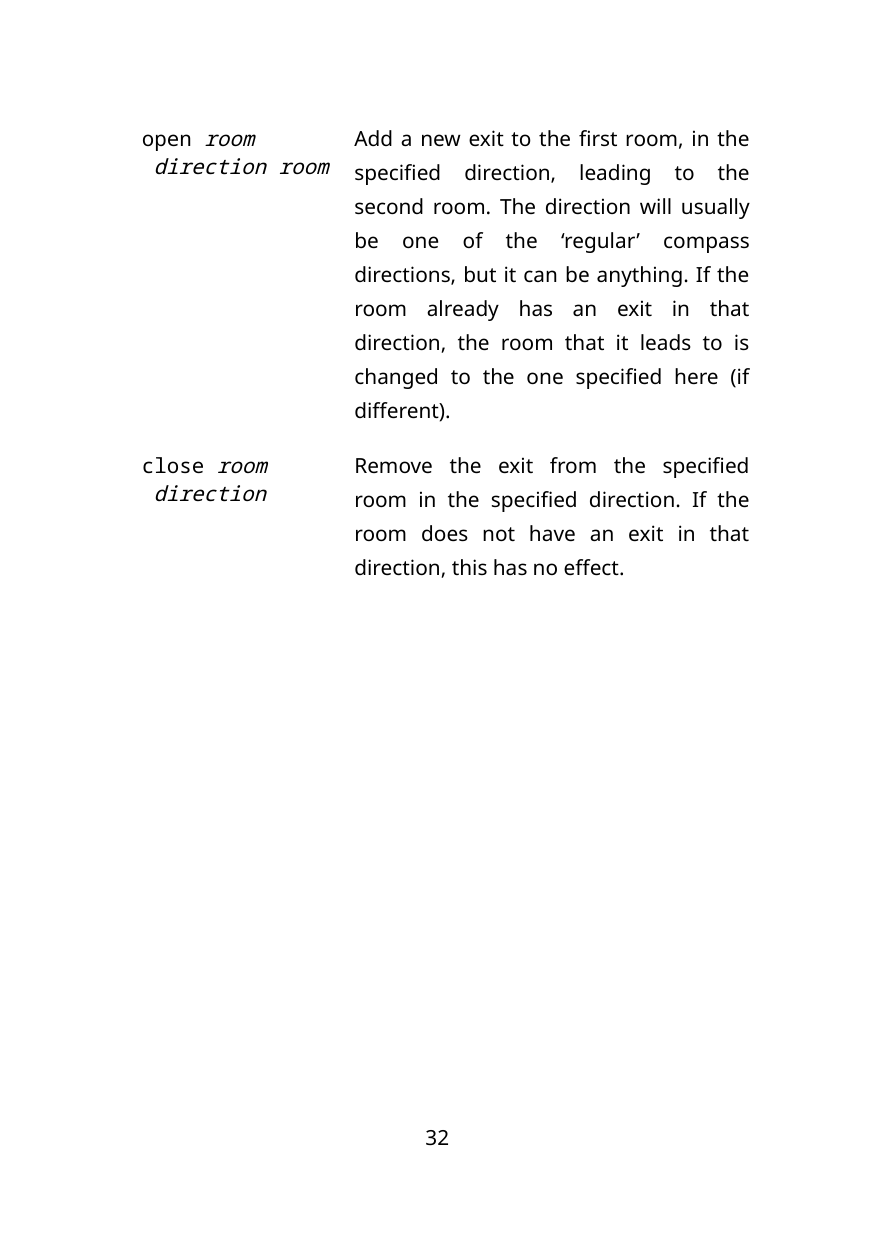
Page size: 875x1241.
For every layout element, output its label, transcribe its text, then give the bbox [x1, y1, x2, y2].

table_cell open room direction room [118, 118, 348, 445]
table_cell Remove the exit from the specified room in the specified direction. If the room does not have an exit in that direction, this has no effect. [348, 445, 756, 602]
table_cell Add a new exit to the first room, in the specified direction, leading to the second room. The direction will usually be one of the ‘regular’ compass directions, but it can be anything. If the room already has an exit in that direction, the room that it leads to is changed to the one specified here (if different). [348, 118, 756, 445]
table_cell close room direction [118, 445, 348, 602]
